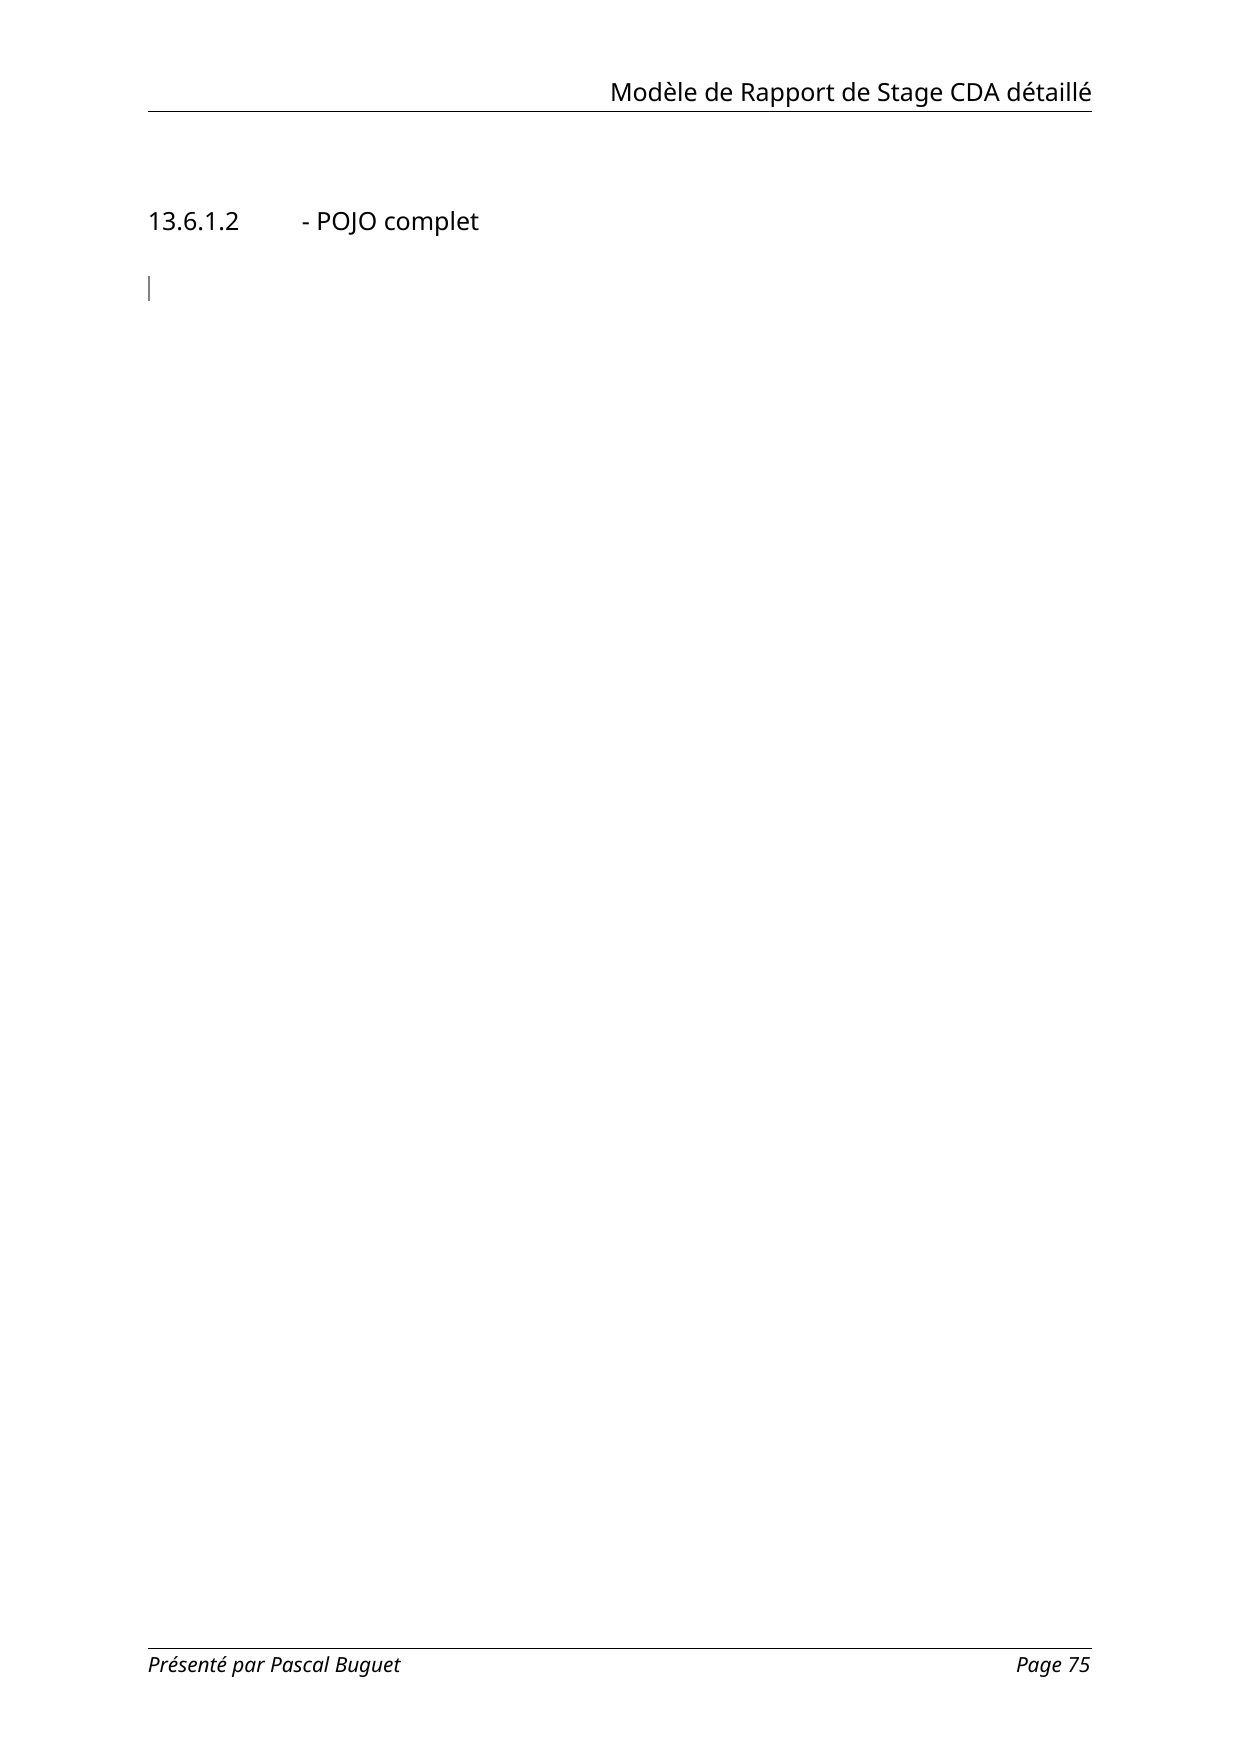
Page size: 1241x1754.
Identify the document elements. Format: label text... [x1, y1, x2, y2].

subtitle - POJO complet [148, 204, 1092, 238]
